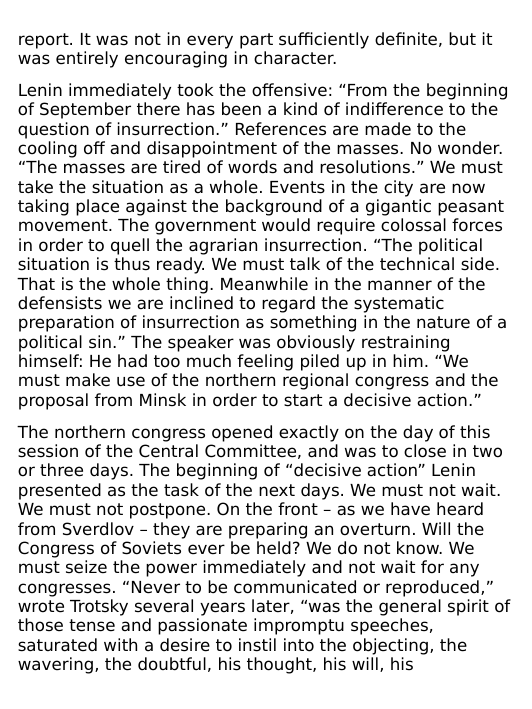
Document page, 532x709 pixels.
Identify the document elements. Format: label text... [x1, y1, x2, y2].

text The northern congress opened exactly on the day of this session of the Central Committee, and was to close in two or three days. The beginning of “decisive action” Lenin presented as the task of the next days. We must not wait. We must not postpone. On the front – as we have heard from Sverdlov – they are preparing an overturn. Will the Congress of Soviets ever be held? We do not know. We must seize the power immediately and not wait for any congresses. “Never to be communicated or reproduced,” wrote Trotsky several years later, “was the general spirit of those tense and passionate impromptu speeches, saturated with a desire to instil into the objecting, the wavering, the doubtful, his thought, his will, his [18, 423, 514, 674]
text Lenin immediately took the offensive: “From the beginning of September there has been a kind of indifference to the question of insurrection.” References are made to the cooling off and disappointment of the masses. No wonder. “The masses are tired of words and resolutions.” We must take the situation as a whole. Events in the city are now taking place against the background of a gigantic peasant movement. The government would require colossal forces in order to quell the agrarian insurrection. “The political situation is thus ready. We must talk of the technical side. That is the whole thing. Meanwhile in the manner of the defensists we are inclined to regard the systematic preparation of insurrection as something in the nature of a political sin.” The speaker was obviously restraining himself: He had too much feeling piled up in him. “We must make use of the northern regional congress and the proposal from Minsk in order to start a decisive action.” [18, 81, 514, 410]
text report. It was not in every part sufficiently definite, but it was entirely encouraging in character. [18, 29, 514, 68]
